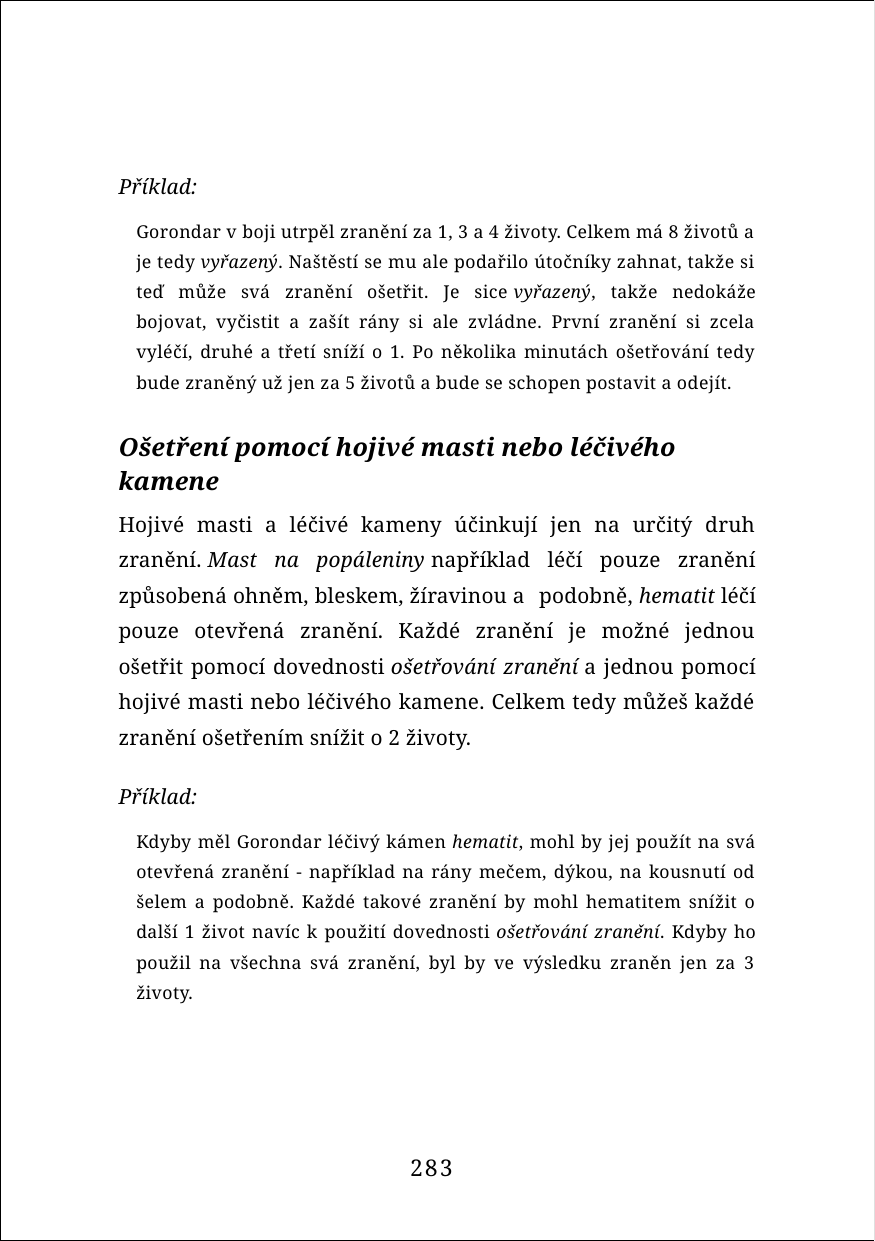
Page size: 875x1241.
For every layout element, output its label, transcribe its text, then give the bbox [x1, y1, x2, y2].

text Hojivé masti a léčivé kameny účinkují jen na určitý druh zranění. Mast na popáleniny například léčí pouze zranění způsobená ohněm, bleskem, žíravinou a podobně, hematit léčí pouze otevřená zranění. Každé zranění je možné jednou ošetřit pomocí dovednosti ošetřování zranění a jednou pomocí hojivé masti nebo léčivého kamene. Celkem tedy můžeš každé zranění ošetřením snížit o 2 životy. [118, 510, 756, 751]
text Gorondar v boji utrpěl zranění za 1, 3 a 4 životy. Celkem má 8 životů a je tedy vyřazený. Naštěstí se mu ale podařilo útočníky zahnat, takže si teď může svá zranění ošetřit. Je sice vyřazený, takže nedokáže bojovat, vyčistit a zašít rány si ale zvládne. První zranění si zcela vyléčí, druhé a třetí sníží o 1. Po několika minutách ošetřování tedy bude zraněný už jen za 5 životů a bude se schopen postavit a odejít. [136, 219, 756, 394]
text Příklad: [118, 782, 756, 810]
text Kdyby měl Gorondar léčivý kámen hematit, mohl by jej použít na svá otevřená zranění - například na rány mečem, dýkou, na kousnutí od šelem a podobně. Každé takové zranění by mohl hematitem snížit o další 1 život navíc k použití dovednosti ošetřování zranění. Kdyby ho použil na všechna svá zranění, byl by ve výsledku zraněn jen za 3 životy. [136, 829, 756, 1004]
text Příklad: [118, 172, 756, 200]
subtitle Ošetření pomocí hojivé masti nebo léčivého kamene [118, 430, 756, 498]
